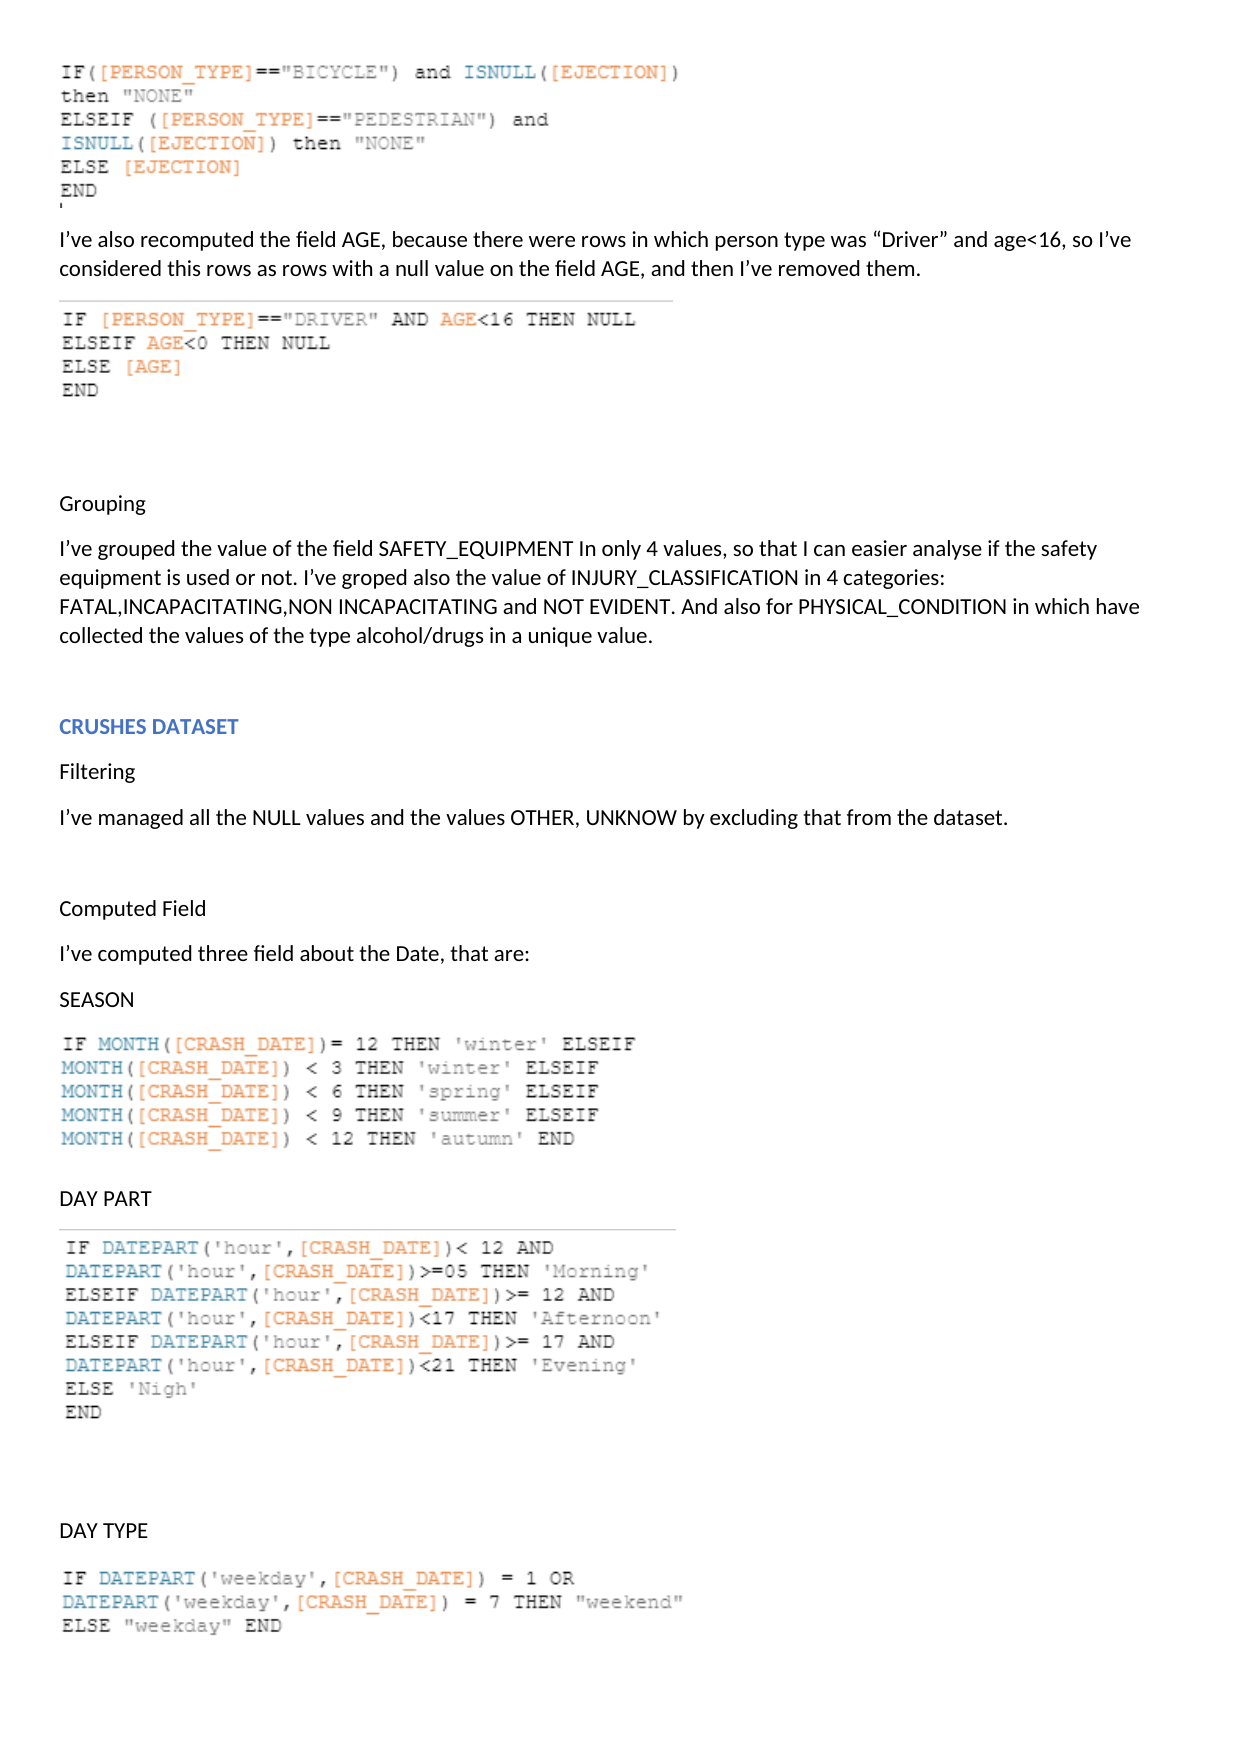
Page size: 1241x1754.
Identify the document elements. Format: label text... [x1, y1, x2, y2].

text I’ve managed all the NULL values and the values OTHER, UNKNOW by excluding that from the dataset. [59, 803, 1181, 831]
text I’ve also recomputed the field AGE, because there were rows in which person type was “Driver” and age<16, so I’ve considered this rows as rows with a null value on the field AGE, and then I’ve removed them. [59, 225, 1181, 282]
text Grouping [59, 489, 1181, 517]
text CRUSHES DATASET [59, 712, 1181, 740]
text DAY PART [59, 1184, 1181, 1212]
text DAY TYPE [59, 1516, 1181, 1544]
text Computed Field [59, 894, 1181, 922]
text Filtering [59, 757, 1181, 785]
text I’ve computed three field about the Date, that are: [59, 939, 1181, 967]
text SEASON [59, 985, 1181, 1013]
text I’ve grouped the value of the field SAFETY_EQUIPMENT In only 4 values, so that I can easier analyse if the safety equipment is used or not. I’ve groped also the value of INJURY_CLASSIFICATION in 4 categories: FATAL,INCAPACITATING,NON INCAPACITATING and NOT EVIDENT. And also for PHYSICAL_CONDITION in which have collected the values of the type alcohol/drugs in a unique value. [59, 534, 1181, 649]
